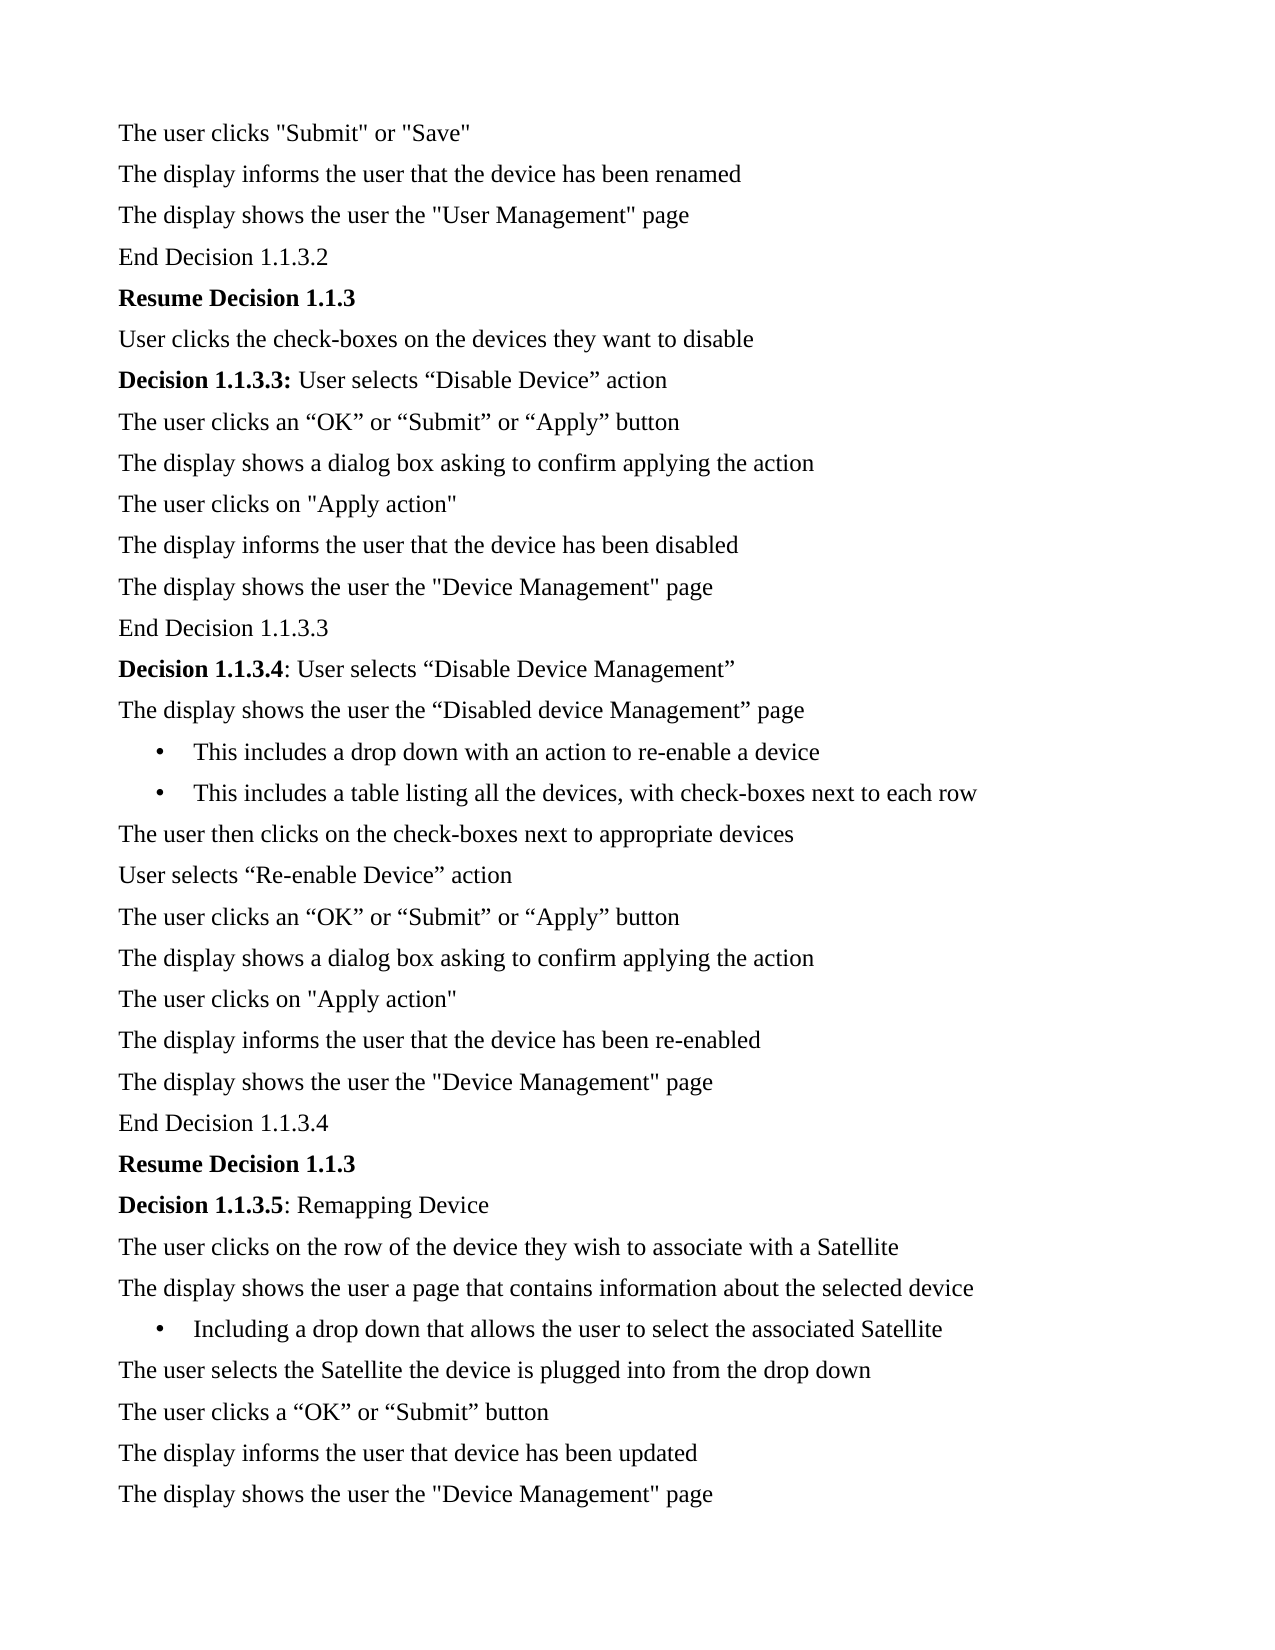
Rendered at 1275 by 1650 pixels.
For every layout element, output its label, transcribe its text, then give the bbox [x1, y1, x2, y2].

text User selects “Re-enable Device” action [118, 861, 1157, 889]
text The display shows the user a page that contains information about the selected device [118, 1273, 1157, 1302]
text The display informs the user that device has been updated [118, 1438, 1157, 1467]
text The user selects the Satellite the device is plugged into from the drop down [118, 1356, 1157, 1384]
text The display shows the user the "Device Management" page [118, 1067, 1157, 1096]
text The display shows the user the “Disabled device Management” page [118, 696, 1157, 724]
text The display informs the user that the device has been re-enabled [118, 1026, 1157, 1054]
text The display informs the user that the device has been renamed [118, 159, 1157, 188]
text The user clicks an “OK” or “Submit” or “Apply” button [118, 902, 1157, 931]
text End Decision 1.1.3.4 [118, 1108, 1157, 1137]
list This includes a table listing all the devices, with check-boxes next to each row [156, 778, 1157, 807]
list This includes a drop down with an action to re-enable a device [156, 737, 1157, 766]
text Decision 1.1.3.3: User selects “Disable Device” action [118, 366, 1157, 394]
text The display shows the user the "User Management" page [118, 201, 1157, 229]
text The user clicks a “OK” or “Submit” button [118, 1397, 1157, 1426]
text Decision 1.1.3.5: Remapping Device [118, 1191, 1157, 1219]
text End Decision 1.1.3.2 [118, 242, 1157, 271]
text The display shows a dialog box asking to confirm applying the action [118, 448, 1157, 477]
text The display shows the user the "Device Management" page [118, 572, 1157, 601]
text The user clicks "Submit" or "Save" [118, 118, 1157, 147]
text The display shows the user the "Device Management" page [118, 1479, 1157, 1508]
text The user clicks an “OK” or “Submit” or “Apply” button [118, 407, 1157, 436]
text The user then clicks on the check-boxes next to appropriate devices [118, 819, 1157, 848]
text The display informs the user that the device has been disabled [118, 531, 1157, 559]
text Decision 1.1.3.4: User selects “Disable Device Management” [118, 654, 1157, 683]
text Resume Decision 1.1.3 [118, 283, 1157, 312]
text User clicks the check-boxes on the devices they want to disable [118, 324, 1157, 353]
text The display shows a dialog box asking to confirm applying the action [118, 943, 1157, 972]
text The user clicks on the row of the device they wish to associate with a Satellite [118, 1232, 1157, 1261]
text The user clicks on "Apply action" [118, 984, 1157, 1013]
list Including a drop down that allows the user to select the associated Satellite [156, 1314, 1157, 1343]
text Resume Decision 1.1.3 [118, 1149, 1157, 1178]
text End Decision 1.1.3.3 [118, 613, 1157, 642]
text The user clicks on "Apply action" [118, 489, 1157, 518]
